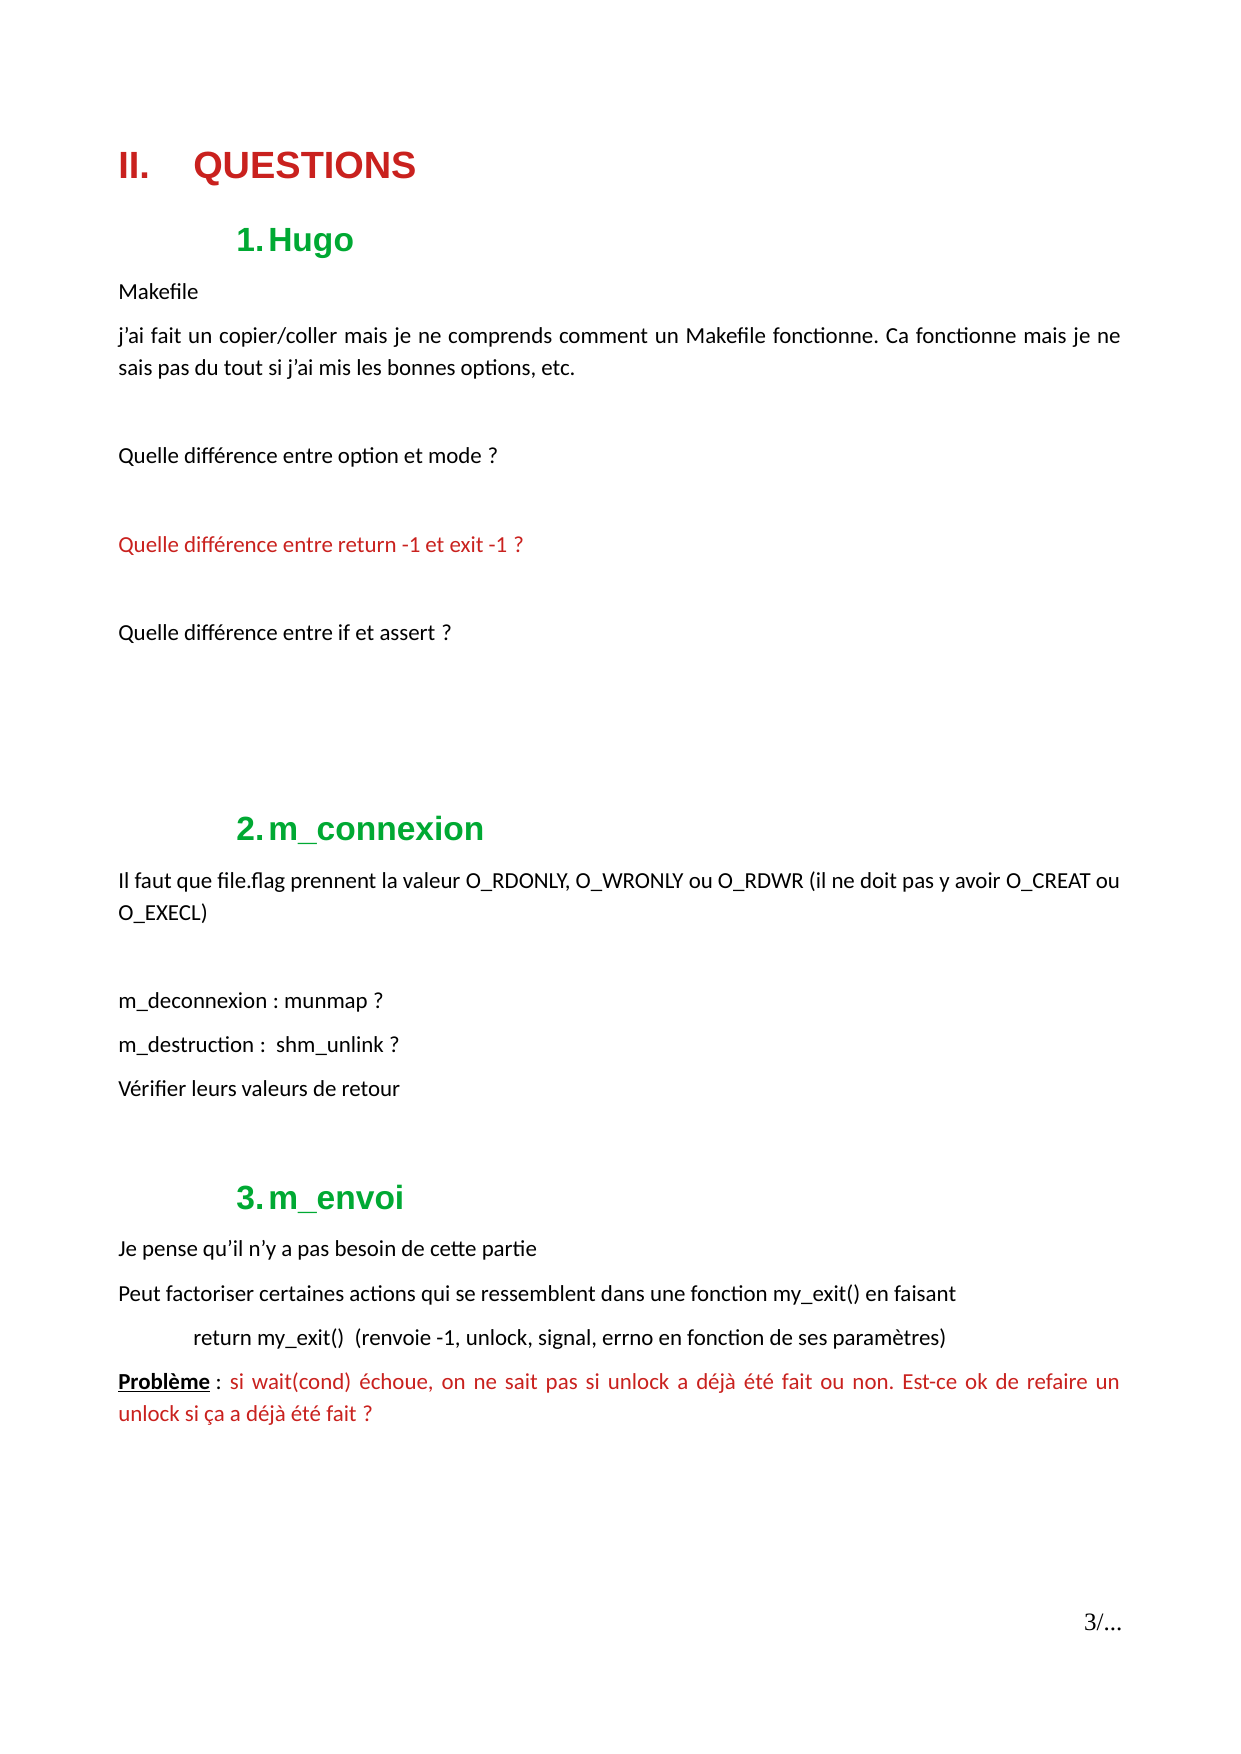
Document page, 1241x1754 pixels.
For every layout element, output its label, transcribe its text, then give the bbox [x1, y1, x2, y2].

subtitle Hugo [236, 220, 1122, 259]
text Makefile [118, 277, 1122, 305]
text Quelle différence entre return -1 et exit -1 ? [118, 530, 1122, 558]
text Quelle différence entre if et assert ? [118, 618, 1122, 646]
text Vérifier leurs valeurs de retour [118, 1074, 1122, 1102]
text m_destruction : shm_unlink ? [118, 1030, 1122, 1058]
text Je pense qu’il n’y a pas besoin de cette partie [118, 1234, 1122, 1263]
text Peut factoriser certaines actions qui se ressemblent dans une fonction my_exit() en faisant [118, 1279, 1122, 1307]
subtitle m_envoi [236, 1177, 1122, 1216]
text return my_exit() (renvoie -1, unlock, signal, errno en fonction de ses paramètres) [118, 1323, 1122, 1351]
text m_deconnexion : munmap ? [118, 986, 1122, 1014]
subtitle QUESTIONS [118, 143, 1122, 187]
text Quelle différence entre option et mode ? [118, 442, 1122, 469]
text Problème : si wait(cond) échoue, on ne sait pas si unlock a déjà été fait ou non. Est-ce ok de refaire un unlock si ça a déjà été fait ? [118, 1367, 1122, 1427]
subtitle m_connexion [236, 809, 1122, 848]
text Il faut que file.flag prennent la valeur O_RDONLY, O_WRONLY ou O_RDWR (il ne doit pas y avoir O_CREAT ou O_EXECL) [118, 866, 1122, 926]
text j’ai fait un copier/coller mais je ne comprends comment un Makefile fonctionne. Ca fonctionne mais je ne sais pas du tout si j’ai mis les bonnes options, etc. [118, 321, 1122, 381]
